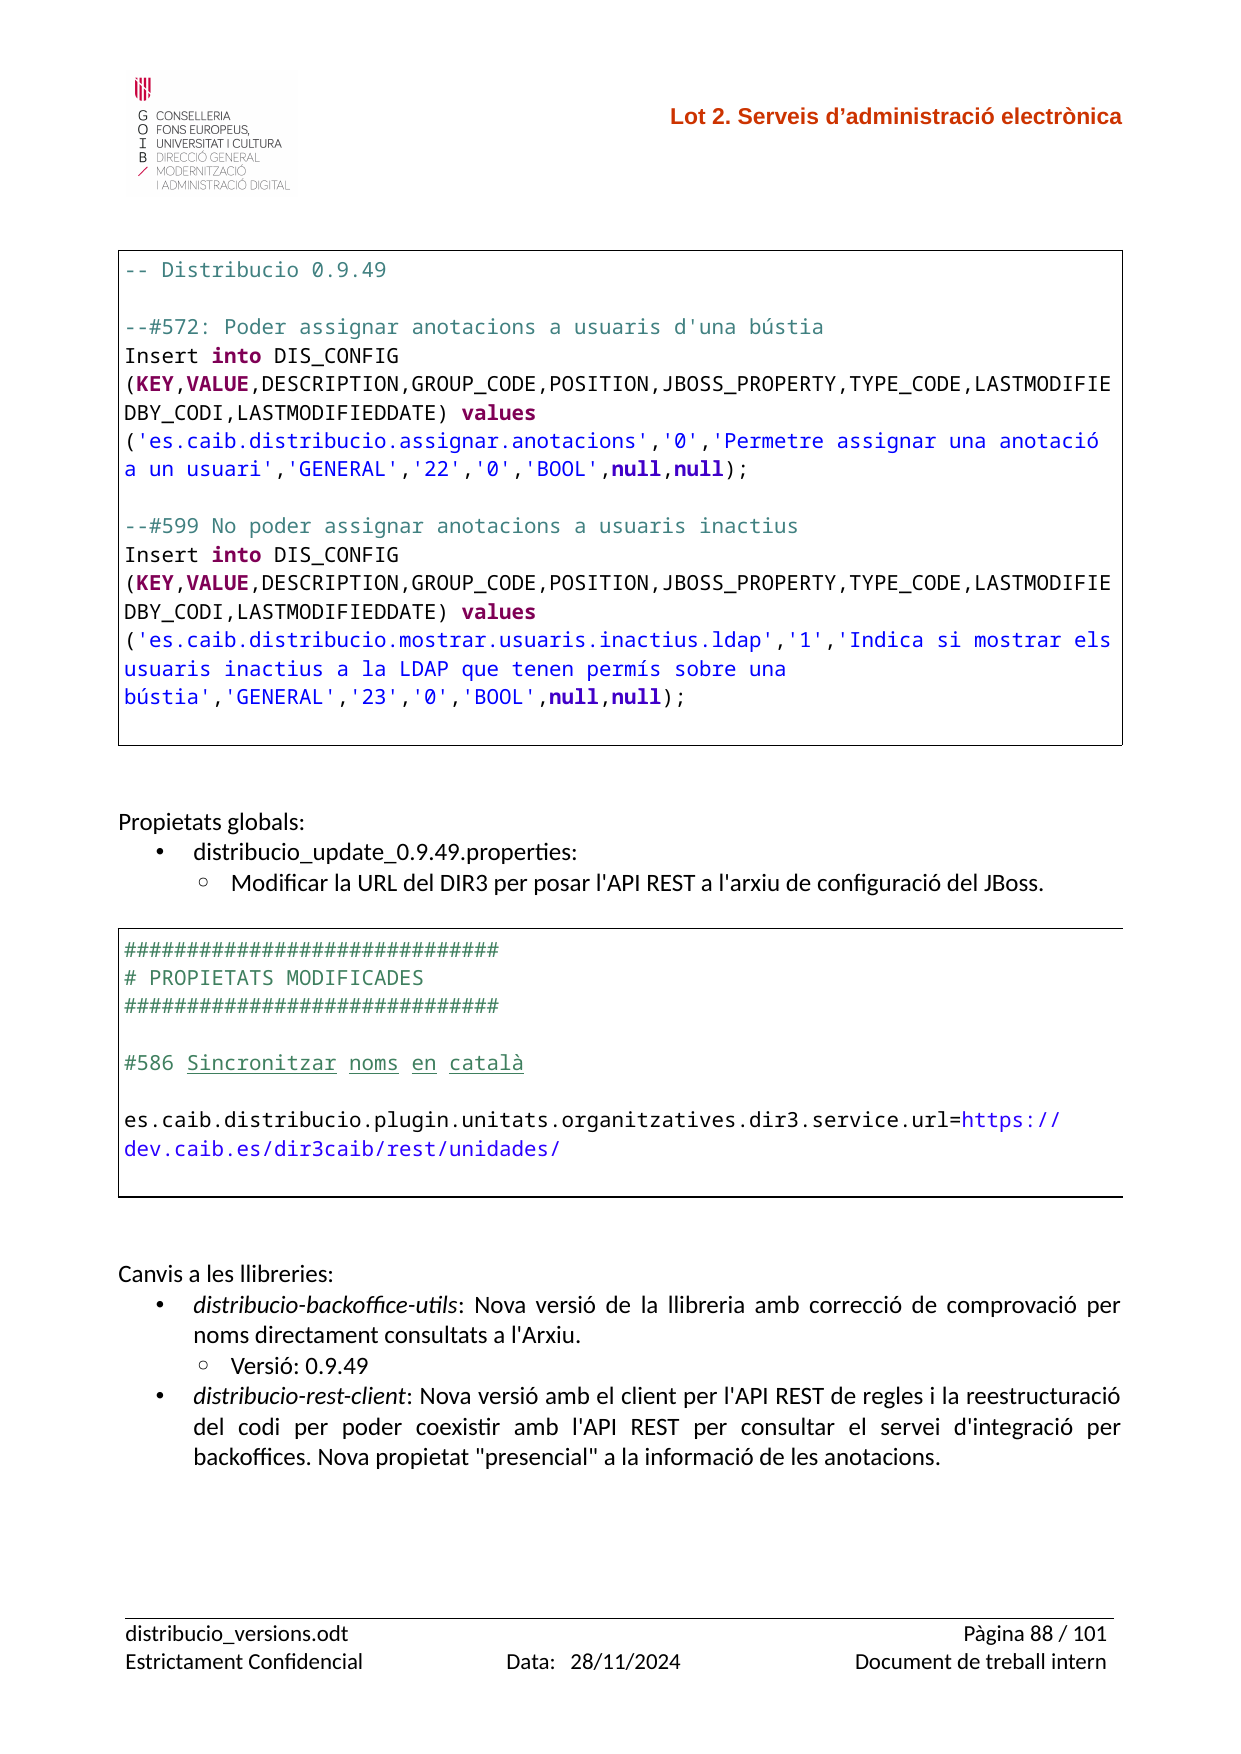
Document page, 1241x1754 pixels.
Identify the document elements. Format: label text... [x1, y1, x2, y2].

list Versió: 0.9.49 [193, 1350, 1122, 1381]
picture [126, 70, 299, 197]
table_header -- Distribucio 0.9.49 --#572: Poder assignar anotacions a usuaris d'una bústia Insert into DIS_CONFIG (KEY,VALUE,DESCRIPTION,GROUP_CODE,POSITION,JBOSS_PROPERTY,TYPE_CODE,LASTMODIFIEDBY_CODI,LASTMODIFIEDDATE) values ('es.caib.distribucio.assignar.anotacions','0','Permetre assignar una anotació a un usuari','GENERAL','22','0','BOOL',null,null); --#599 No poder assignar anotacions a usuaris inactius Insert into DIS_CONFIG (KEY,VALUE,DESCRIPTION,GROUP_CODE,POSITION,JBOSS_PROPERTY,TYPE_CODE,LASTMODIFIEDBY_CODI,LASTMODIFIEDDATE) values ('es.caib.distribucio.mostrar.usuaris.inactius.ldap','1','Indica si mostrar els usuaris inactius a la LDAP que tenen permís sobre una bústia','GENERAL','23','0','BOOL',null,null); [119, 251, 1122, 745]
list Modificar la URL del DIR3 per posar l'API REST a l'arxiu de configuració del JBoss. [193, 867, 1122, 897]
list distribucio-rest-client: Nova versió amb el client per l'API REST de regles i la reestructuració del codi per poder coexistir amb l'API REST per consultar el servei d'integració per backoffices. Nova propietat "presencial" a la informació de les anotacions. [156, 1381, 1122, 1472]
list distribucio-backoffice-utils: Nova versió de la llibreria amb correcció de comprovació per noms directament consultats a l'Arxiu. [156, 1289, 1122, 1350]
table_header ############################## # PROPIETATS MODIFICADES ############################## #586 Sincronitzar noms en català es.caib.distribucio.plugin.unitats.organitzatives.dir3.service.url=https://dev.caib.es/dir3caib/rest/unidades/ [119, 929, 1123, 1196]
text Canvis a les llibreries: [118, 1258, 1122, 1289]
text Propietats globals: [118, 806, 1122, 836]
list distribucio_update_0.9.49.properties: [156, 836, 1122, 867]
